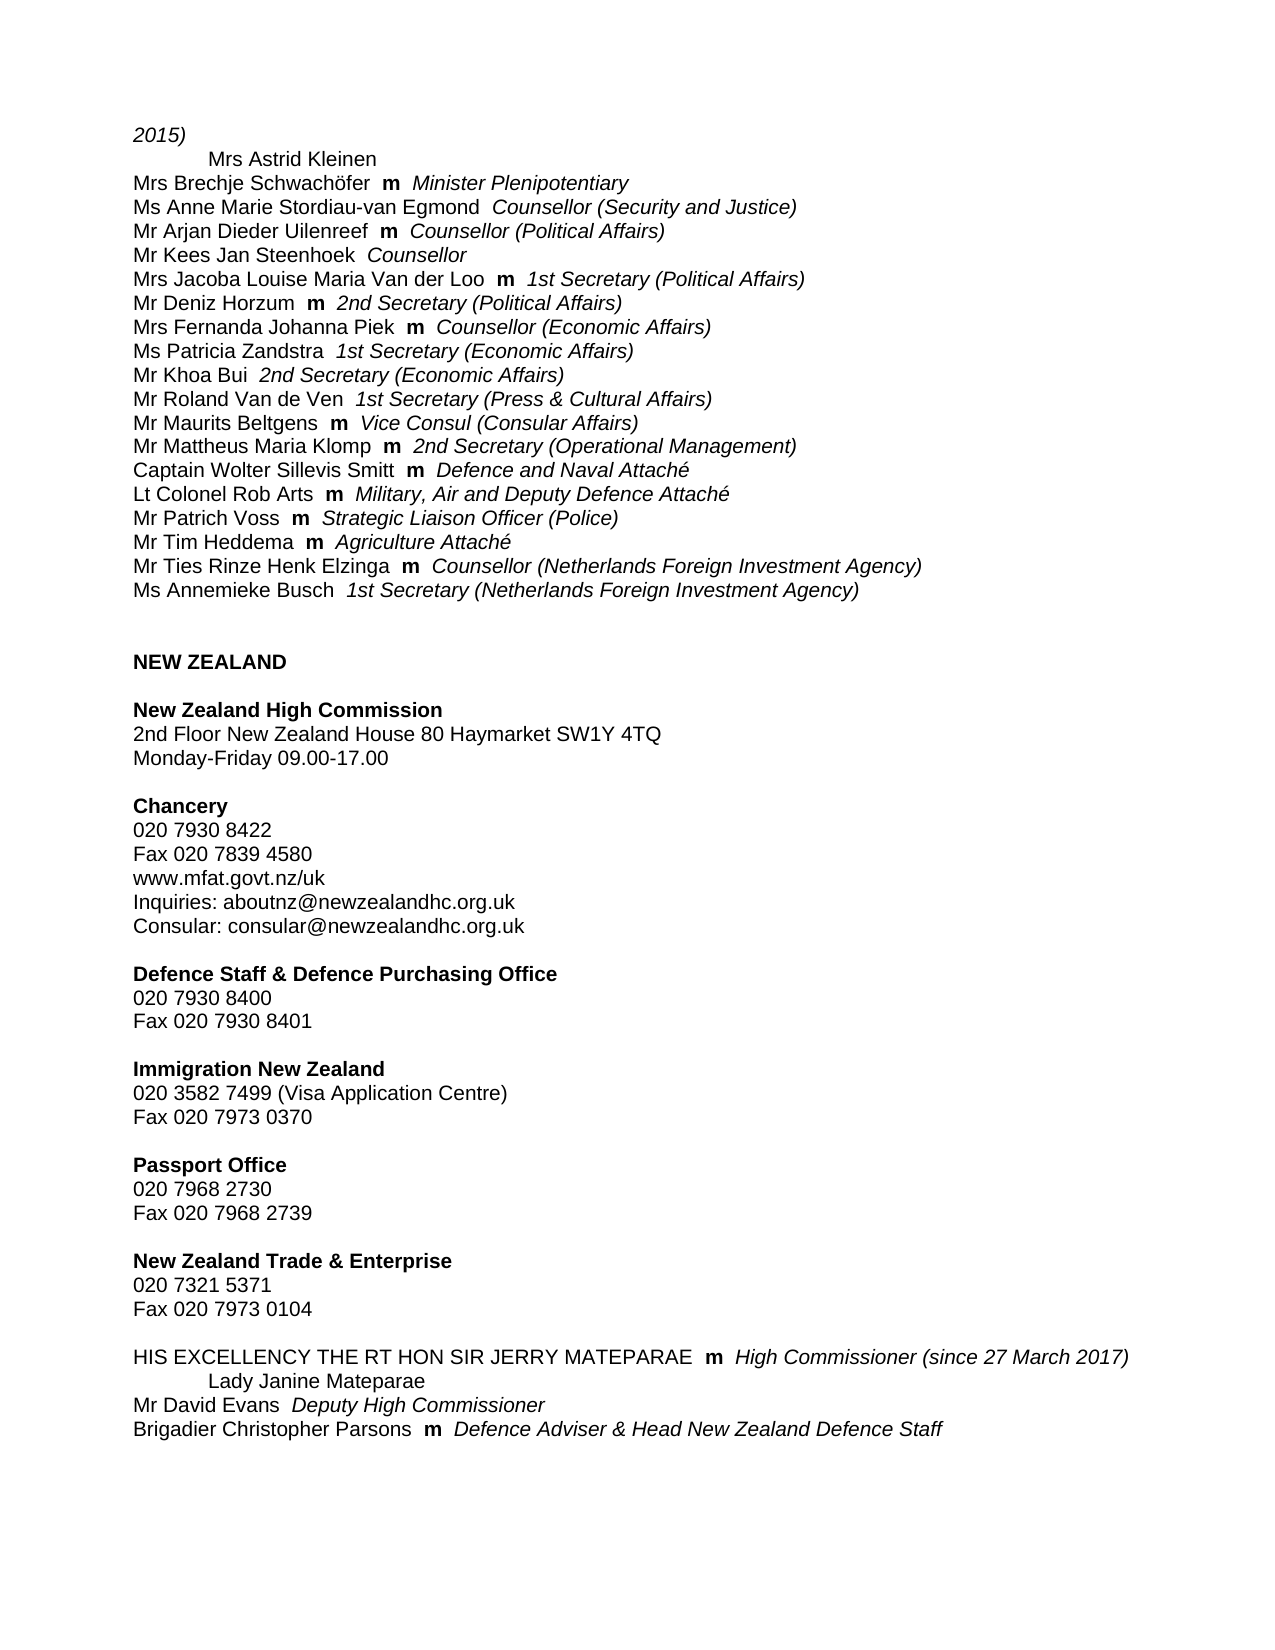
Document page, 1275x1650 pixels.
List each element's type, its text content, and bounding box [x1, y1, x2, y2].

text 020 7321 5371 [133, 1273, 1181, 1297]
text Mr Khoa Bui 2nd Secretary (Economic Affairs) [133, 362, 1181, 386]
text Mr Kees Jan Steenhoek Counsellor [133, 243, 1181, 267]
text Immigration New Zealand [133, 1057, 1181, 1081]
text 2015) [133, 123, 1181, 147]
text Mr Patrich Voss m Strategic Liaison Officer (Police) [133, 506, 1181, 530]
text 020 7930 8422 [133, 818, 1181, 842]
text Mrs Astrid Kleinen [133, 147, 1181, 171]
text Ms Annemieke Busch 1st Secretary (Netherlands Foreign Investment Agency) [133, 578, 1181, 602]
text Mr Mattheus Maria Klomp m 2nd Secretary (Operational Management) [133, 434, 1181, 458]
text Monday-Friday 09.00-17.00 [133, 746, 1181, 770]
text Fax 020 7930 8401 [133, 1009, 1181, 1033]
text Inquiries: aboutnz@newzealandhc.org.uk [133, 889, 1181, 913]
text Passport Office [133, 1153, 1181, 1177]
text Fax 020 7839 4580 [133, 842, 1181, 866]
text New Zealand High Commission [133, 698, 1181, 722]
text Lady Janine Mateparae [133, 1369, 1181, 1393]
text Captain Wolter Sillevis Smitt m Defence and Naval Attaché [133, 458, 1181, 482]
text Mr David Evans Deputy High Commissioner [133, 1393, 1181, 1417]
text Mr Maurits Beltgens m Vice Consul (Consular Affairs) [133, 410, 1181, 434]
text Chancery [133, 794, 1181, 818]
text Fax 020 7968 2739 [133, 1201, 1181, 1225]
text New Zealand Trade & Enterprise [133, 1249, 1181, 1273]
text Mr Roland Van de Ven 1st Secretary (Press & Cultural Affairs) [133, 386, 1181, 410]
text Mr Ties Rinze Henk Elzinga m Counsellor (Netherlands Foreign Investment Agency) [133, 554, 1181, 578]
text HIS EXCELLENCY THE RT HON SIR JERRY MATEPARAE m High Commissioner (since 27 March 2017) [133, 1345, 1181, 1369]
text Mr Arjan Dieder Uilenreef m Counsellor (Political Affairs) [133, 219, 1181, 243]
text Mrs Brechje Schwachöfer m Minister Plenipotentiary [133, 171, 1181, 195]
text 020 7930 8400 [133, 985, 1181, 1009]
text Ms Anne Marie Stordiau-van Egmond Counsellor (Security and Justice) [133, 195, 1181, 219]
text 2nd Floor New Zealand House 80 Haymarket SW1Y 4TQ [133, 722, 1181, 746]
text 020 7968 2730 [133, 1177, 1181, 1201]
text NEW ZEALAND [133, 650, 1181, 674]
text Ms Patricia Zandstra 1st Secretary (Economic Affairs) [133, 338, 1181, 362]
text 020 3582 7499 (Visa Application Centre) [133, 1081, 1181, 1105]
text Lt Colonel Rob Arts m Military, Air and Deputy Defence Attaché [133, 482, 1181, 506]
text Consular: consular@newzealandhc.org.uk [133, 913, 1181, 937]
text Fax 020 7973 0370 [133, 1105, 1181, 1129]
text Defence Staff & Defence Purchasing Office [133, 961, 1181, 985]
text Mrs Fernanda Johanna Piek m Counsellor (Economic Affairs) [133, 314, 1181, 338]
text Mrs Jacoba Louise Maria Van der Loo m 1st Secretary (Political Affairs) [133, 267, 1181, 291]
text Brigadier Christopher Parsons m Defence Adviser & Head New Zealand Defence Staff [133, 1417, 1181, 1441]
text www.mfat.govt.nz/uk [133, 866, 1181, 889]
text Mr Deniz Horzum m 2nd Secretary (Political Affairs) [133, 291, 1181, 314]
text Mr Tim Heddema m Agriculture Attaché [133, 530, 1181, 554]
text Fax 020 7973 0104 [133, 1297, 1181, 1321]
